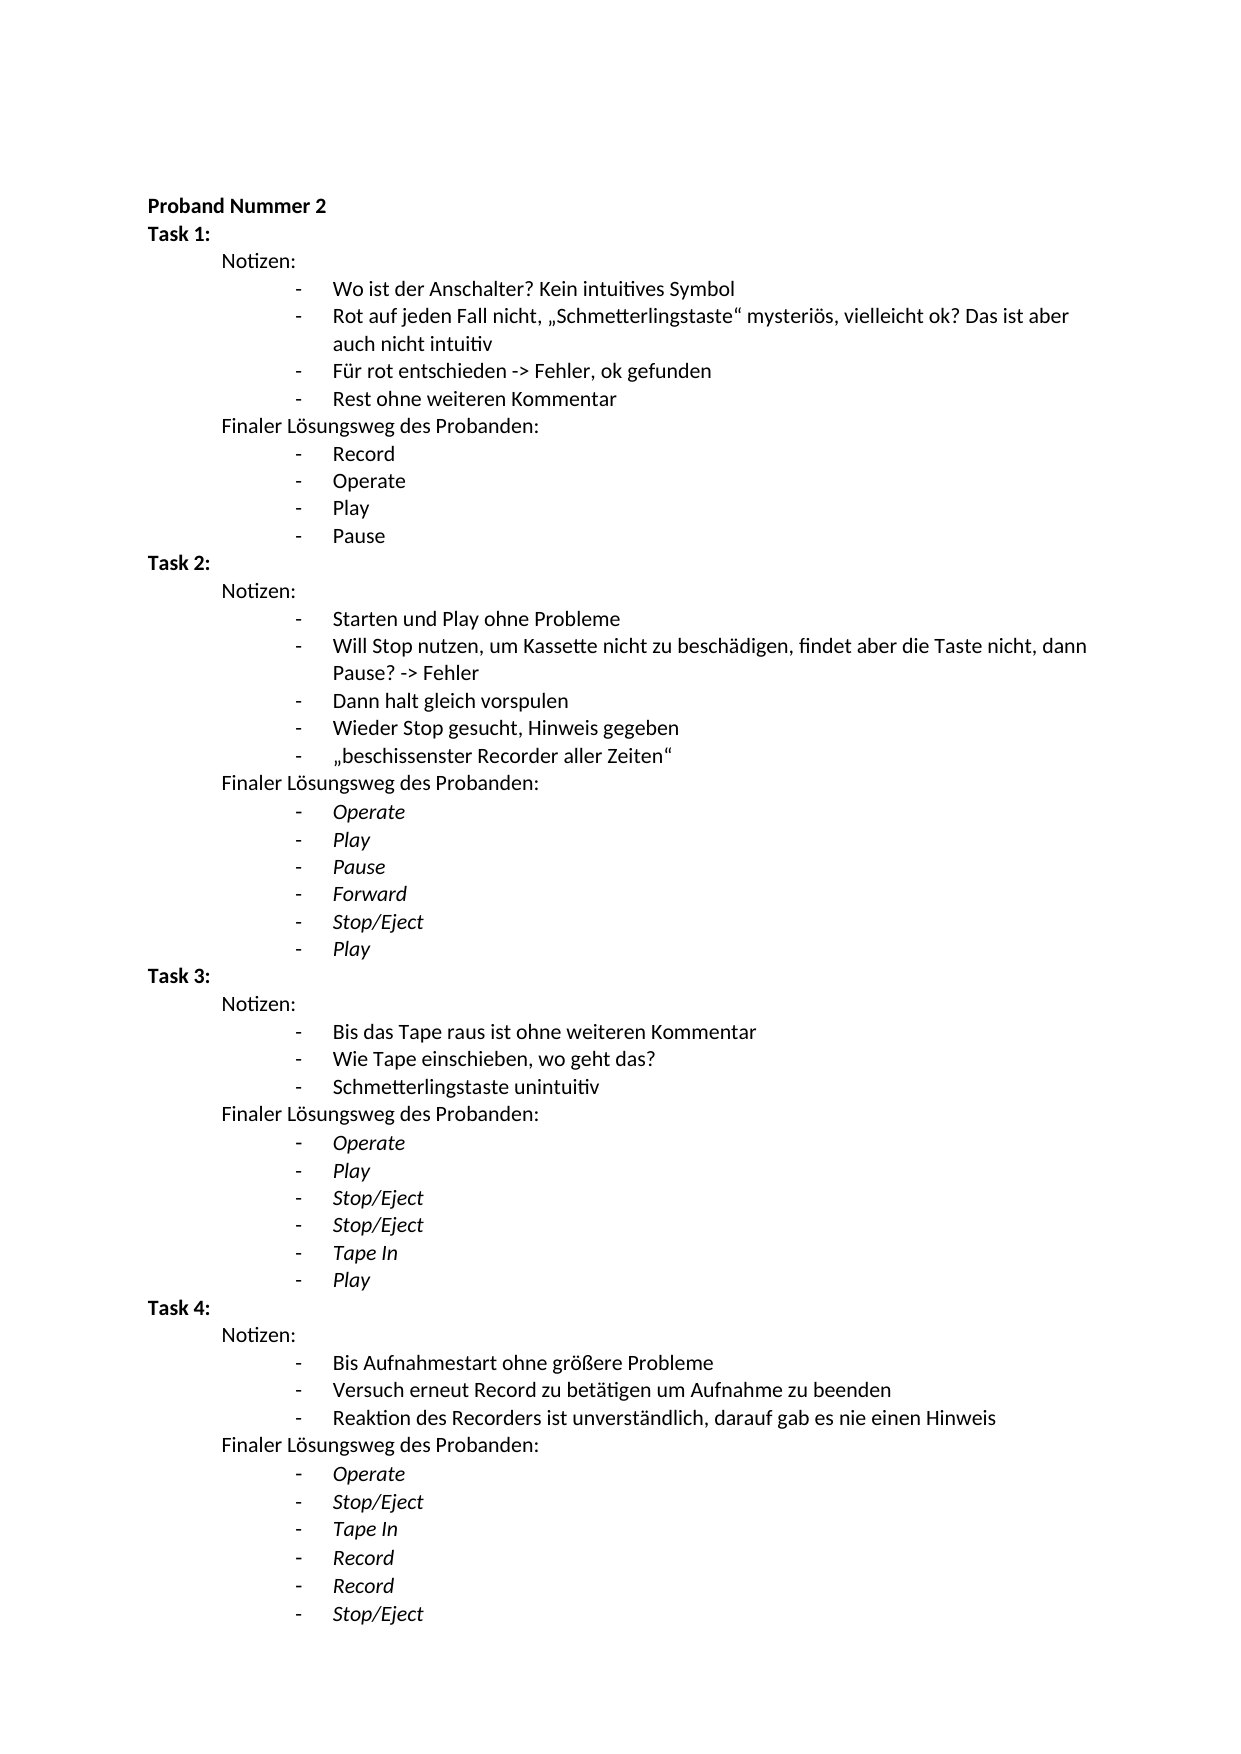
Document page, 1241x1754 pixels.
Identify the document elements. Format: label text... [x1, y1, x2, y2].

text Notizen: [148, 247, 1093, 274]
list Tape In [295, 1515, 1093, 1542]
text Task 1: [148, 220, 1093, 246]
text Task 2: [148, 549, 1093, 576]
list Record [295, 1543, 1093, 1571]
text Finaler Lösungsweg des Probanden: [148, 1431, 1093, 1458]
list Tape In [295, 1239, 1093, 1266]
list Operate [295, 797, 1093, 825]
list Pause [295, 522, 1093, 549]
list Operate [295, 467, 1093, 494]
text Task 3: [148, 963, 1093, 989]
list Play [295, 494, 1093, 521]
list Rest ohne weiteren Kommentar [295, 385, 1093, 411]
text Notizen: [148, 990, 1093, 1017]
list Starten und Play ohne Probleme [295, 605, 1093, 631]
list „beschissenster Recorder aller Zeiten“ [295, 742, 1093, 768]
list Bis Aufnahmestart ohne größere Probleme [295, 1349, 1093, 1376]
list Rot auf jeden Fall nicht, „Schmetterlingstaste“ mysteriös, vielleicht ok? Das ist aber auch nicht intuitiv [295, 302, 1093, 357]
list Record [295, 1572, 1093, 1600]
list Play [295, 826, 1093, 852]
list Wie Tape einschieben, wo geht das? [295, 1046, 1093, 1072]
list Wieder Stop gesucht, Hinweis gegeben [295, 714, 1093, 741]
list Reaktion des Recorders ist unverständlich, darauf gab es nie einen Hinweis [295, 1404, 1093, 1431]
text Finaler Lösungsweg des Probanden: [148, 769, 1093, 796]
list Play [295, 1266, 1093, 1293]
list Dann halt gleich vorspulen [295, 687, 1093, 714]
list Stop/Eject [295, 1488, 1093, 1515]
list Stop/Eject [295, 908, 1093, 934]
list Record [295, 440, 1093, 466]
list Stop/Eject [295, 1184, 1093, 1211]
text Proband Nummer 2 [148, 192, 1093, 219]
list Stop/Eject [295, 1601, 1093, 1627]
list Pause [295, 853, 1093, 880]
list Stop/Eject [295, 1212, 1093, 1238]
list Operate [295, 1128, 1093, 1156]
list Wo ist der Anschalter? Kein intuitives Symbol [295, 275, 1093, 302]
list Forward [295, 881, 1093, 907]
list Bis das Tape raus ist ohne weiteren Kommentar [295, 1018, 1093, 1045]
text Task 4: [148, 1294, 1093, 1321]
text Notizen: [148, 577, 1093, 604]
text Finaler Lösungsweg des Probanden: [148, 412, 1093, 439]
list Will Stop nutzen, um Kassette nicht zu beschädigen, findet aber die Taste nicht, dann Pause? -> Fehler [295, 632, 1093, 686]
text Finaler Lösungsweg des Probanden: [148, 1100, 1093, 1127]
list Play [295, 1157, 1093, 1183]
text Notizen: [148, 1322, 1093, 1348]
list Play [295, 935, 1093, 962]
list Schmetterlingstaste unintuitiv [295, 1073, 1093, 1099]
list Für rot entschieden -> Fehler, ok gefunden [295, 357, 1093, 384]
list Versuch erneut Record zu betätigen um Aufnahme zu beenden [295, 1377, 1093, 1403]
list Operate [295, 1459, 1093, 1487]
